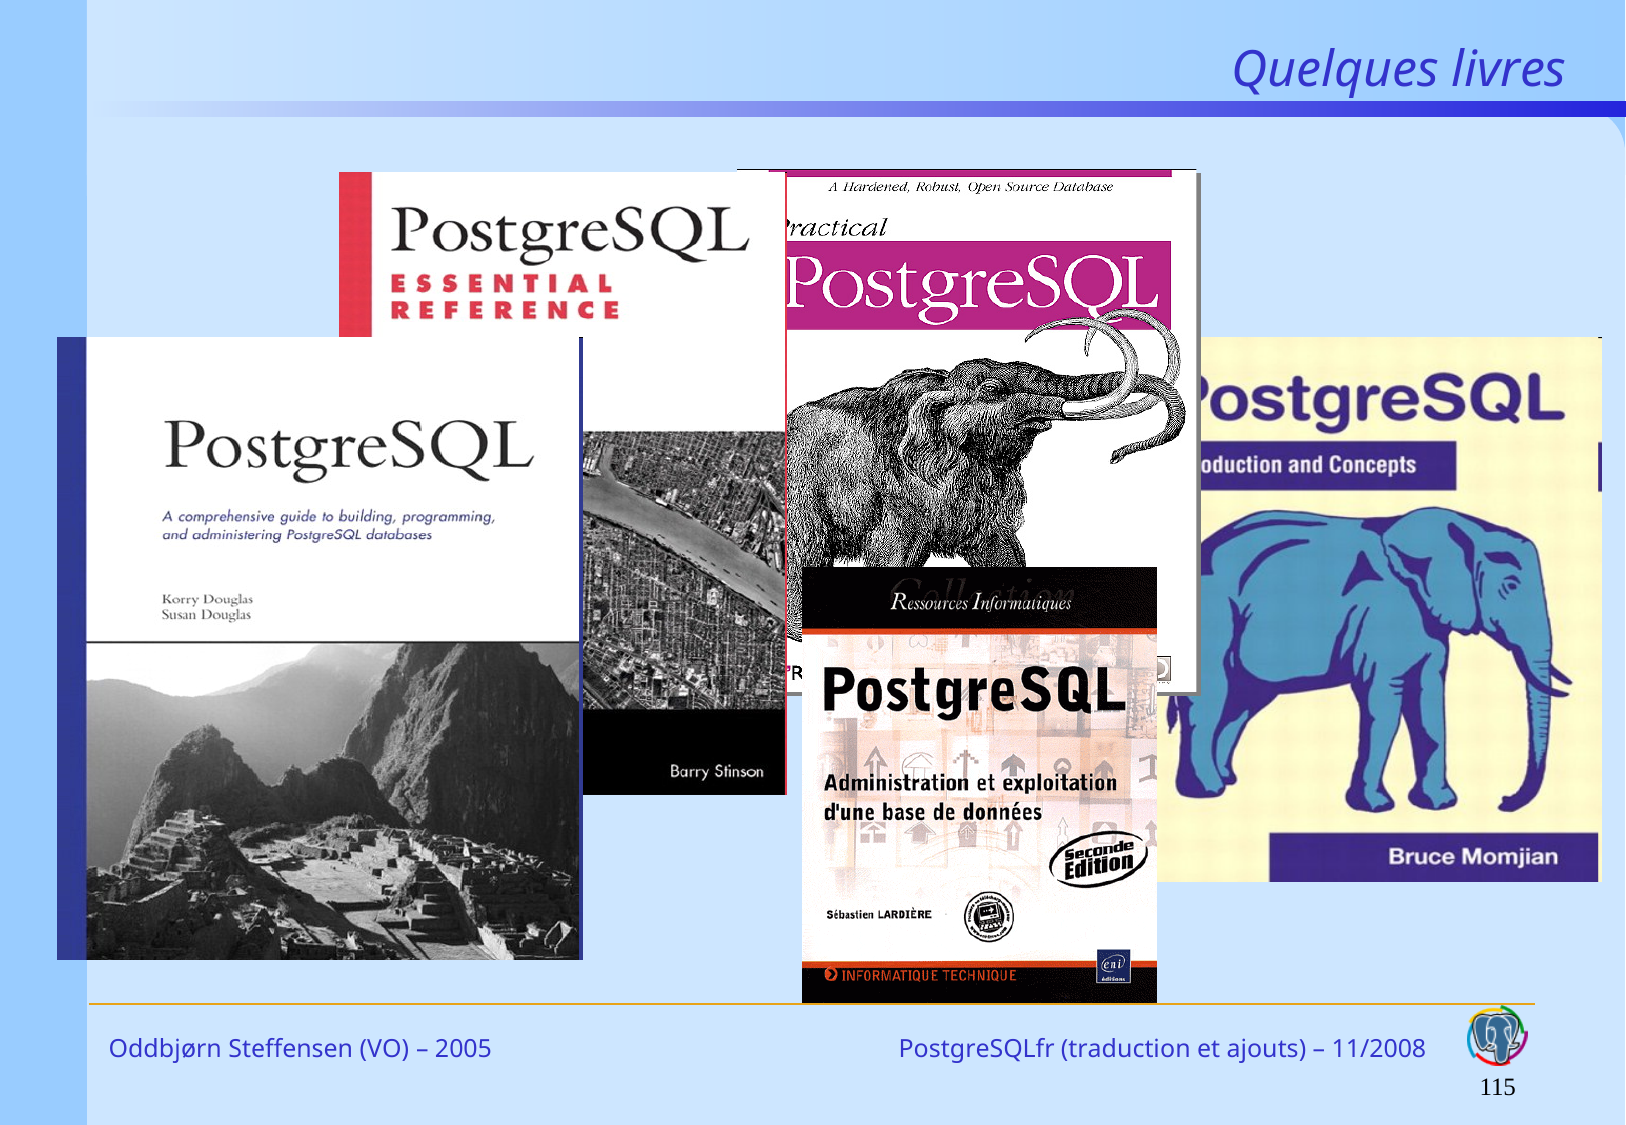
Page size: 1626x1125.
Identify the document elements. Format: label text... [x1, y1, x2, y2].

title Quelques livres [172, 0, 1567, 134]
picture [57, 169, 1602, 1003]
picture [1467, 1005, 1528, 1066]
